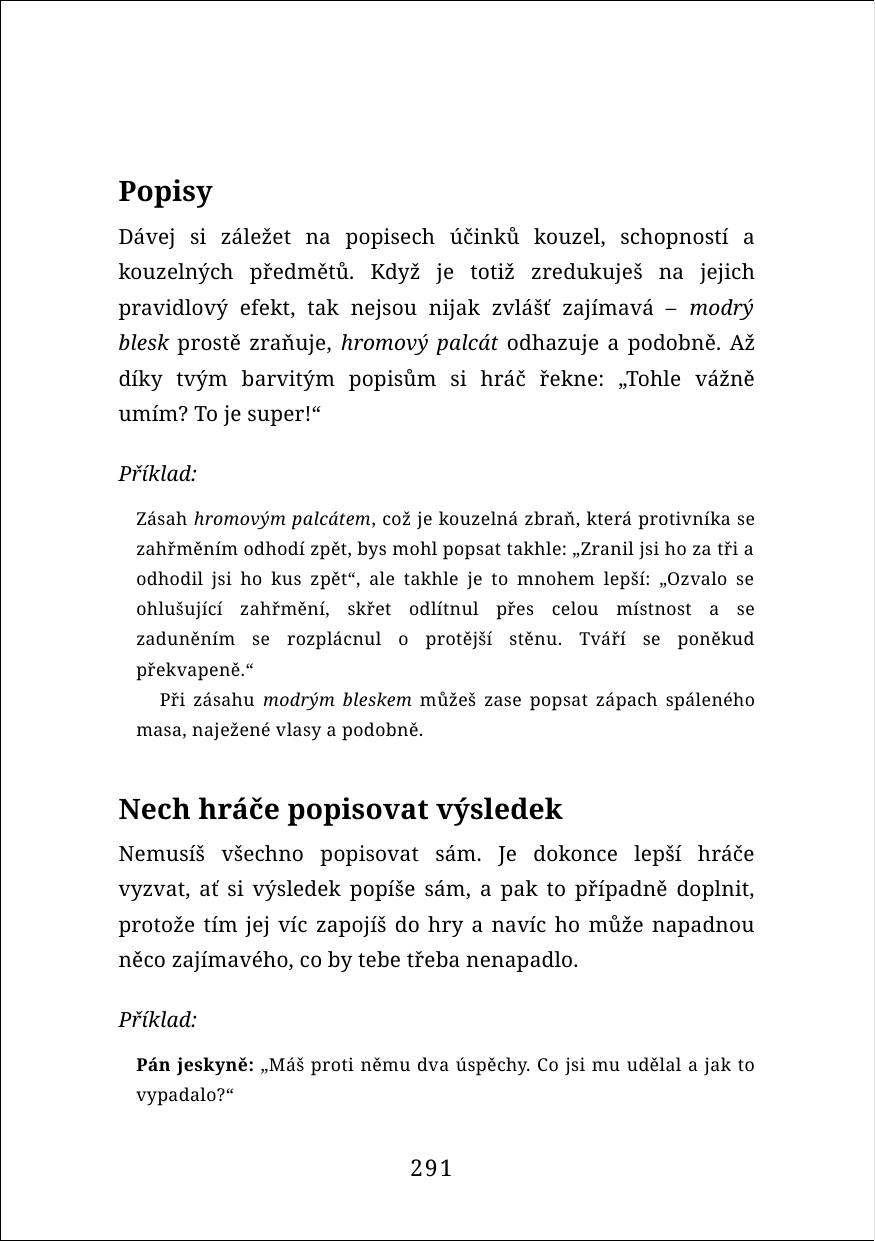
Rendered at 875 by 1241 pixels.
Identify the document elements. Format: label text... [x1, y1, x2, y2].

text Nemusíš všechno popisovat sám. Je dokonce lepší hráče vyzvat, ať si výsledek popíše sám, a pak to případně doplnit, protože tím jej víc zapojíš do hry a navíc ho může napadnou něco zajímavého, co by tebe třeba nenapadlo. [118, 839, 756, 974]
subtitle Popisy [118, 172, 756, 210]
text Pán jeskyně: „Máš proti němu dva úspěchy. Co jsi mu udělal a jak to vypadalo?“ [136, 1052, 756, 1106]
subtitle Nech hráče popisovat výsledek [118, 789, 756, 827]
text Příklad: [118, 1005, 756, 1033]
text Příklad: [118, 459, 756, 487]
text Dávej si záležet na popisech účinků kouzel, schopností a kouzelných předmětů. Když je totiž zredukuješ na jejich pravidlový efekt, tak nejsou nijak zvlášť zajímavá – modrý blesk prostě zraňuje, hromový palcát odhazuje a podobně. Až díky tvým barvitým popisům si hráč řekne: „Tohle vážně umím? To je super!“ [118, 222, 756, 428]
text Zásah hromovým palcátem, což je kouzelná zbraň, která protivníka se zahřměním odhodí zpět, bys mohl popsat takhle: „Zranil jsi ho za tři a odhodil jsi ho kus zpět“, ale takhle je to mnohem lepší: „Ozvalo se ohlušující zahřmění, skřet odlítnul přes celou místnost a se zaduněním se rozplácnul o protější stěnu. Tváří se poněkud překvapeně.“ Při zásahu modrým bleskem můžeš zase popsat zápach spáleného masa, naježené vlasy a podobně. [136, 506, 756, 742]
